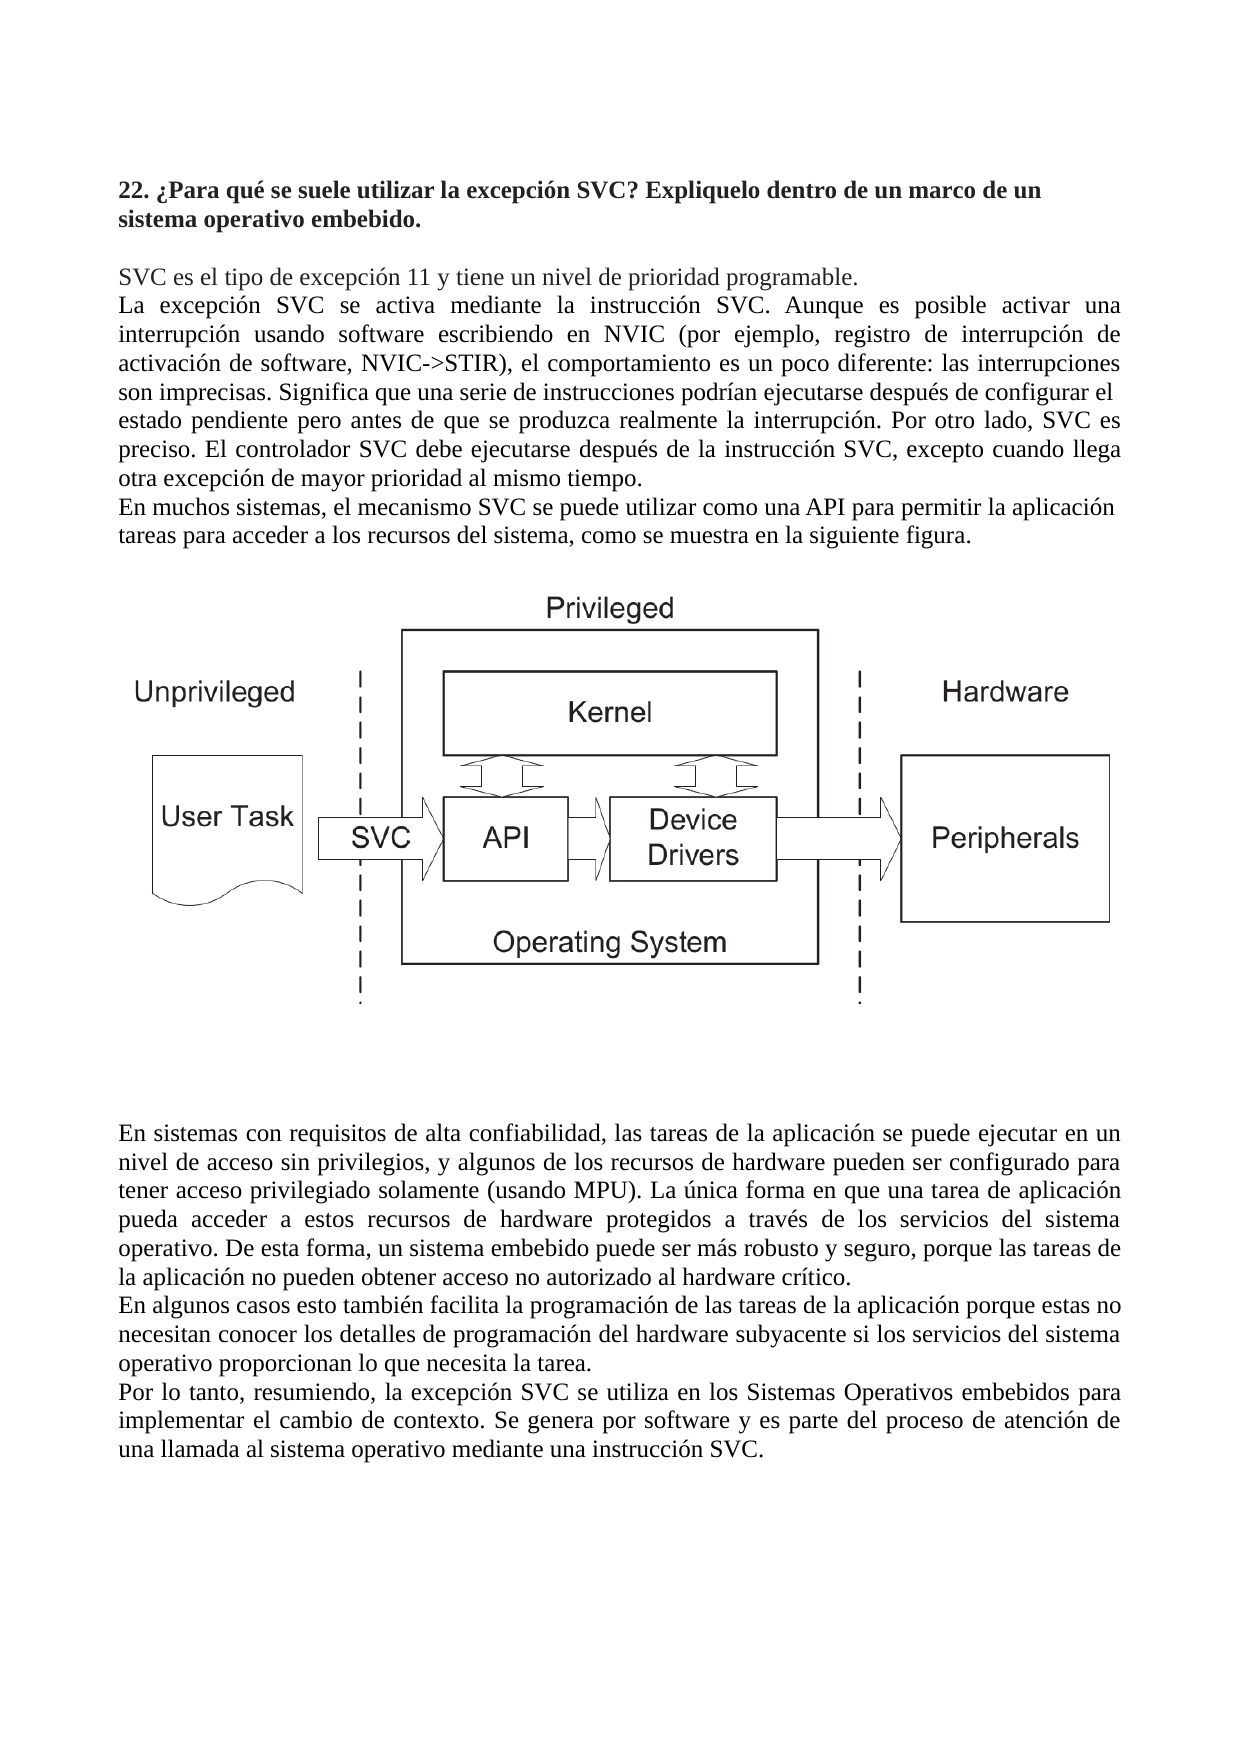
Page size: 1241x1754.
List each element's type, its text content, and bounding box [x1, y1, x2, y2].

text estado pendiente pero antes de que se produzca realmente la interrupción. Por otro lado, SVC es preciso. El controlador SVC debe ejecutarse después de la instrucción SVC, excepto cuando llega otra excepción de mayor prioridad al mismo tiempo. [118, 406, 1122, 492]
text En muchos sistemas, el mecanismo SVC se puede utilizar como una API para permitir la aplicación [118, 492, 1122, 521]
picture [118, 578, 1123, 1004]
text 22. ¿Para qué se suele utilizar la excepción SVC? Expliquelo dentro de un marco de un [118, 176, 1122, 204]
text tareas para acceder a los recursos del sistema, como se muestra en la siguiente figura. [118, 521, 1122, 549]
text SVC es el tipo de excepción 11 y tiene un nivel de prioridad programable. [118, 262, 1122, 291]
text Por lo tanto, resumiendo, la excepción SVC se utiliza en los Sistemas Operativos embebidos para implementar el cambio de contexto. Se genera por software y es parte del proceso de atención de una llamada al sistema operativo mediante una instrucción SVC. [118, 1377, 1122, 1463]
text sistema operativo embebido. [118, 204, 1122, 233]
text La excepción SVC se activa mediante la instrucción SVC. Aunque es posible activar una interrupción usando software escribiendo en NVIC (por ejemplo, registro de interrupción de activación de software, NVIC->STIR), el comportamiento es un poco diferente: las interrupciones son imprecisas. Significa que una serie de instrucciones podrían ejecutarse después de configurar el [118, 291, 1122, 406]
text En sistemas con requisitos de alta confiabilidad, las tareas de la aplicación se puede ejecutar en un nivel de acceso sin privilegios, y algunos de los recursos de hardware pueden ser configurado para tener acceso privilegiado solamente (usando MPU). La única forma en que una tarea de aplicación pueda acceder a estos recursos de hardware protegidos a través de los servicios del sistema operativo. De esta forma, un sistema embebido puede ser más robusto y seguro, porque las tareas de la aplicación no pueden obtener acceso no autorizado al hardware crítico. [118, 1118, 1122, 1291]
text En algunos casos esto también facilita la programación de las tareas de la aplicación porque estas no necesitan conocer los detalles de programación del hardware subyacente si los servicios del sistema operativo proporcionan lo que necesita la tarea. [118, 1291, 1122, 1377]
